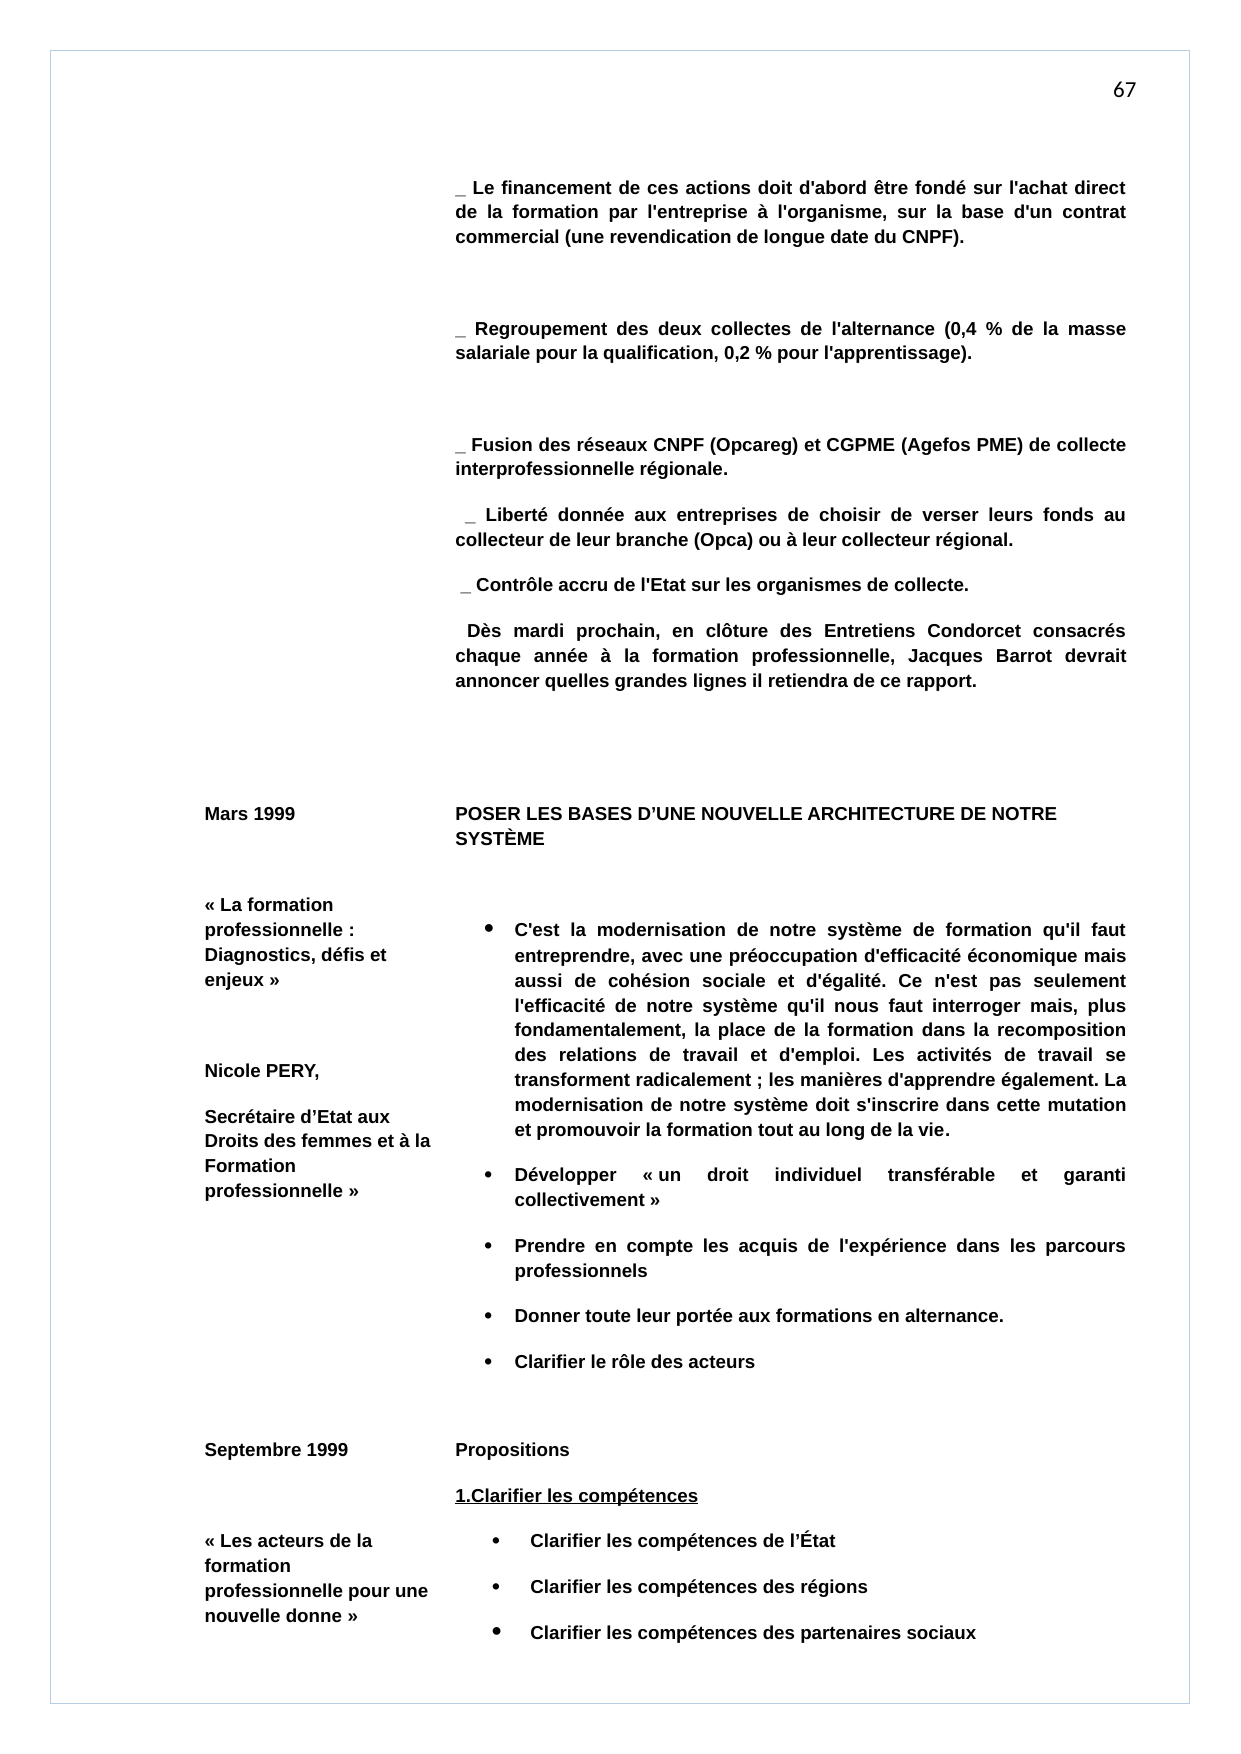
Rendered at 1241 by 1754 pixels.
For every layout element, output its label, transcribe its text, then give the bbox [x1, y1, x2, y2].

table_cell _ Le financement de ces actions doit d'abord être fondé sur l'achat direct de la formation par l'entreprise à l'organisme, sur la base d'un contrat commercial (une revendication de longue date du CNPF). _ Regroupement des deux collectes de l'alternance (0,4 % de la masse salariale pour la qualification, 0,2 % pour l'apprentissage). _ Fusion des réseaux CNPF (Opcareg) et CGPME (Agefos PME) de collecte interprofessionnelle régionale. _ Liberté donnée aux entreprises de choisir de verser leurs fonds au collecteur de leur branche (Opca) ou à leur collecteur régional. _ Contrôle accru de l'Etat sur les organismes de collecte. Dès mardi prochain, en clôture des Entretiens Condorcet consacrés chaque année à la formation professionnelle, Jacques Barrot devrait annoncer quelles grandes lignes il retiendra de ce rapport. [444, 131, 1138, 757]
table_cell Mars 1999 « La formation professionnelle : Diagnostics, défis et enjeux » Nicole PERY, Secrétaire d’Etat aux Droits des femmes et à la Formation professionnelle » [193, 758, 444, 1393]
table_cell POSER LES BASES D’UNE NOUVELLE ARCHITECTURE DE NOTRE SYSTÈME C'est la modernisation de notre système de formation qu'il faut entreprendre, avec une préoccupation d'efficacité économique mais aussi de cohésion sociale et d'égalité. Ce n'est pas seulement l'efficacité de notre système qu'il nous faut interroger mais, plus fondamentalement, la place de la formation dans la recomposition des relations de travail et d'emploi. Les activités de travail se transforment radicalement ; les manières d'apprendre également. La modernisation de notre système doit s'inscrire dans cette mutation et promouvoir la formation tout au long de la vie. Développer « un droit individuel transférable et garanti collectivement » Prendre en compte les acquis de l'expérience dans les parcours professionnels Donner toute leur portée aux formations en alternance. Clarifier le rôle des acteurs [444, 758, 1138, 1393]
table_cell [193, 131, 444, 757]
table_cell Septembre 1999 « Les acteurs de la formation professionnelle pour une nouvelle donne » [193, 1393, 444, 1665]
table_cell Propositions 1.Clarifier les compétences Clarifier les compétences de l’État Clarifier les compétences des régions Clarifier les compétences des partenaires sociaux [444, 1393, 1138, 1665]
